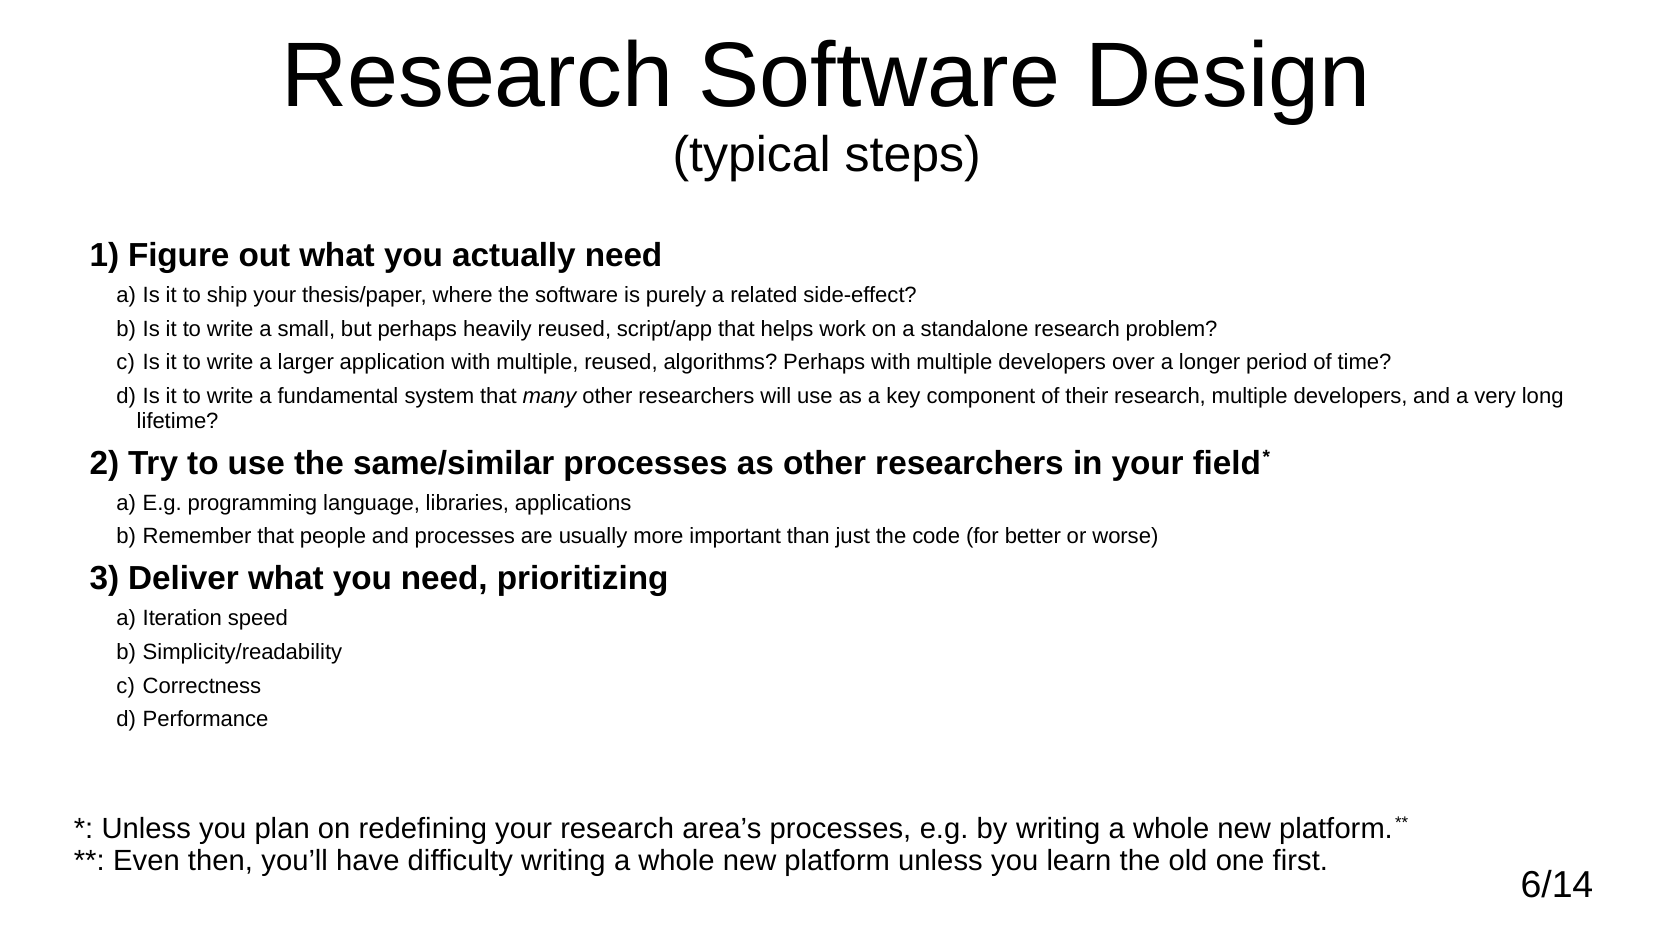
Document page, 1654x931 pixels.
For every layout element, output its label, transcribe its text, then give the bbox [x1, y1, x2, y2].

title Research Software Design (typical steps) [82, 0, 1571, 206]
text_box *: Unless you plan on redefining your research area’s processes, e.g. by writing a whole new platform.** **: Even then, you’ll have difficulty writing a whole new platform unless you learn the old one first. [59, 804, 1565, 931]
list Figure out what you actually need Is it to ship your thesis/paper, where the software is purely a related side-effect? Is it to write a small, but perhaps heavily reused, script/app that helps work on a standalone research problem? Is it to write a larger application with multiple, reused, algorithms? Perhaps with multiple developers over a longer period of time? Is it to write a fundamental system that many other researchers will use as a key component of their research, multiple developers, and a very long lifetime? Try to use the same/similar processes as other researchers in your field* E.g. programming language, libraries, applications Remember that people and processes are usually more important than just the code (for better or worse) Deliver what you need, prioritizing Iteration speed Simplicity/readability Correctness Performance [82, 236, 1565, 739]
text_box <number>/14 [1565, 856, 1625, 931]
